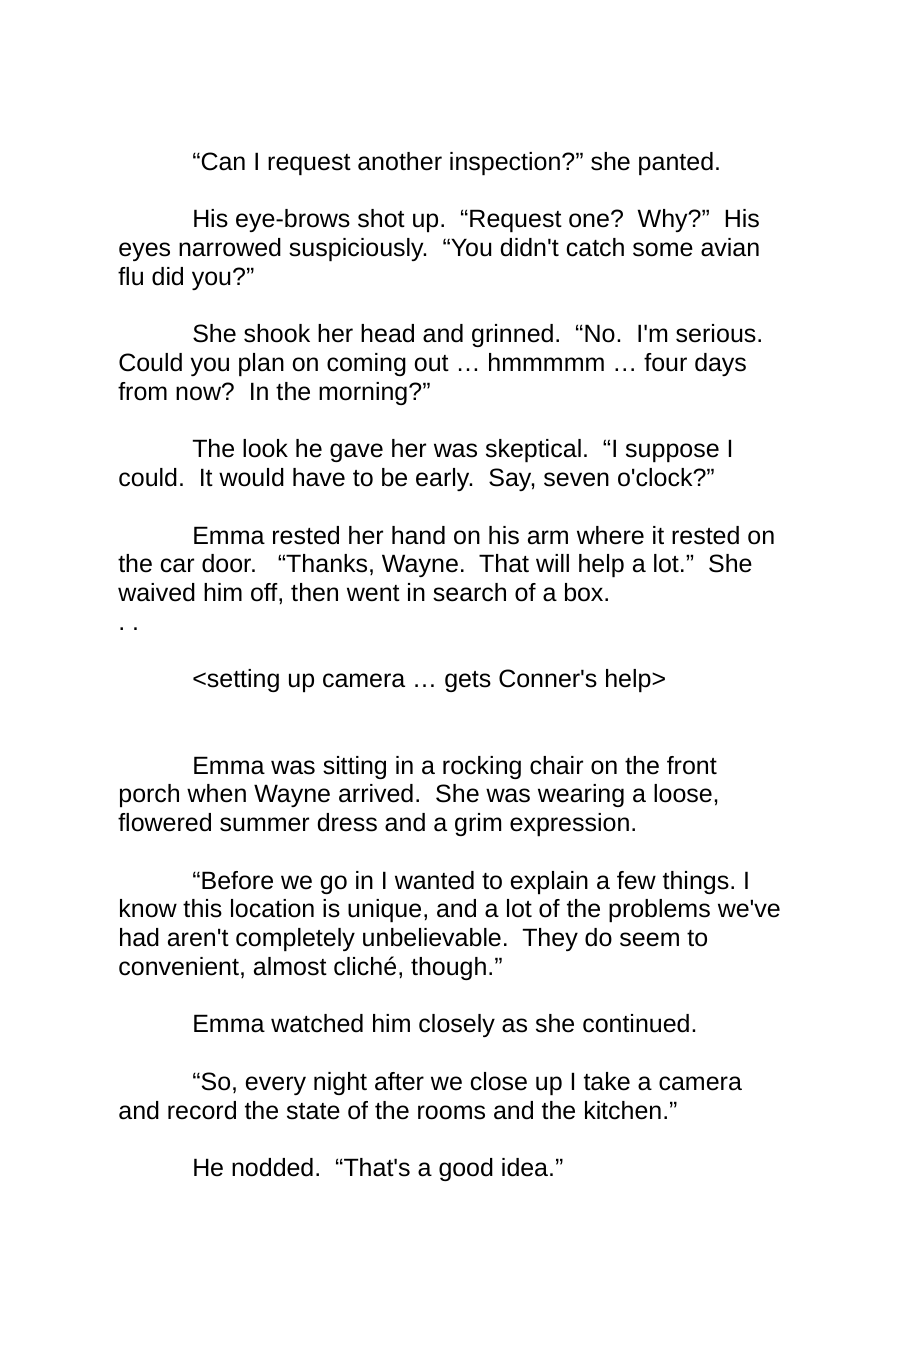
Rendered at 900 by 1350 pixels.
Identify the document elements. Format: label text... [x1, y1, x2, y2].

text <setting up camera … gets Conner's help> [118, 664, 782, 693]
text The look he gave her was skeptical. “I suppose I could. It would have to be early. Say, seven o'clock?” [118, 434, 782, 492]
text She shook her head and grinned. “No. I'm serious. Could you plan on coming out … hmmmmm … four days from now? In the morning?” [118, 319, 782, 406]
text “Can I request another inspection?” she panted. [118, 147, 782, 176]
text . . [118, 607, 782, 636]
text “So, every night after we close up I take a camera and record the state of the rooms and the kitchen.” [118, 1067, 782, 1124]
text Emma was sitting in a rocking chair on the front porch when Wayne arrived. She was wearing a loose, flowered summer dress and a grim expression. [118, 751, 782, 837]
text His eye-brows shot up. “Request one? Why?” His eyes narrowed suspiciously. “You didn't catch some avian flu did you?” [118, 204, 782, 291]
text “Before we go in I wanted to explain a few things. I know this location is unique, and a lot of the problems we've had aren't completely unbelievable. They do seem to convenient, almost cliché, though.” [118, 866, 782, 981]
text He nodded. “That's a good idea.” [118, 1153, 782, 1182]
text Emma rested her hand on his arm where it rested on the car door. “Thanks, Wayne. That will help a lot.” She waived him off, then went in search of a box. [118, 521, 782, 607]
text Emma watched him closely as she continued. [118, 1009, 782, 1038]
